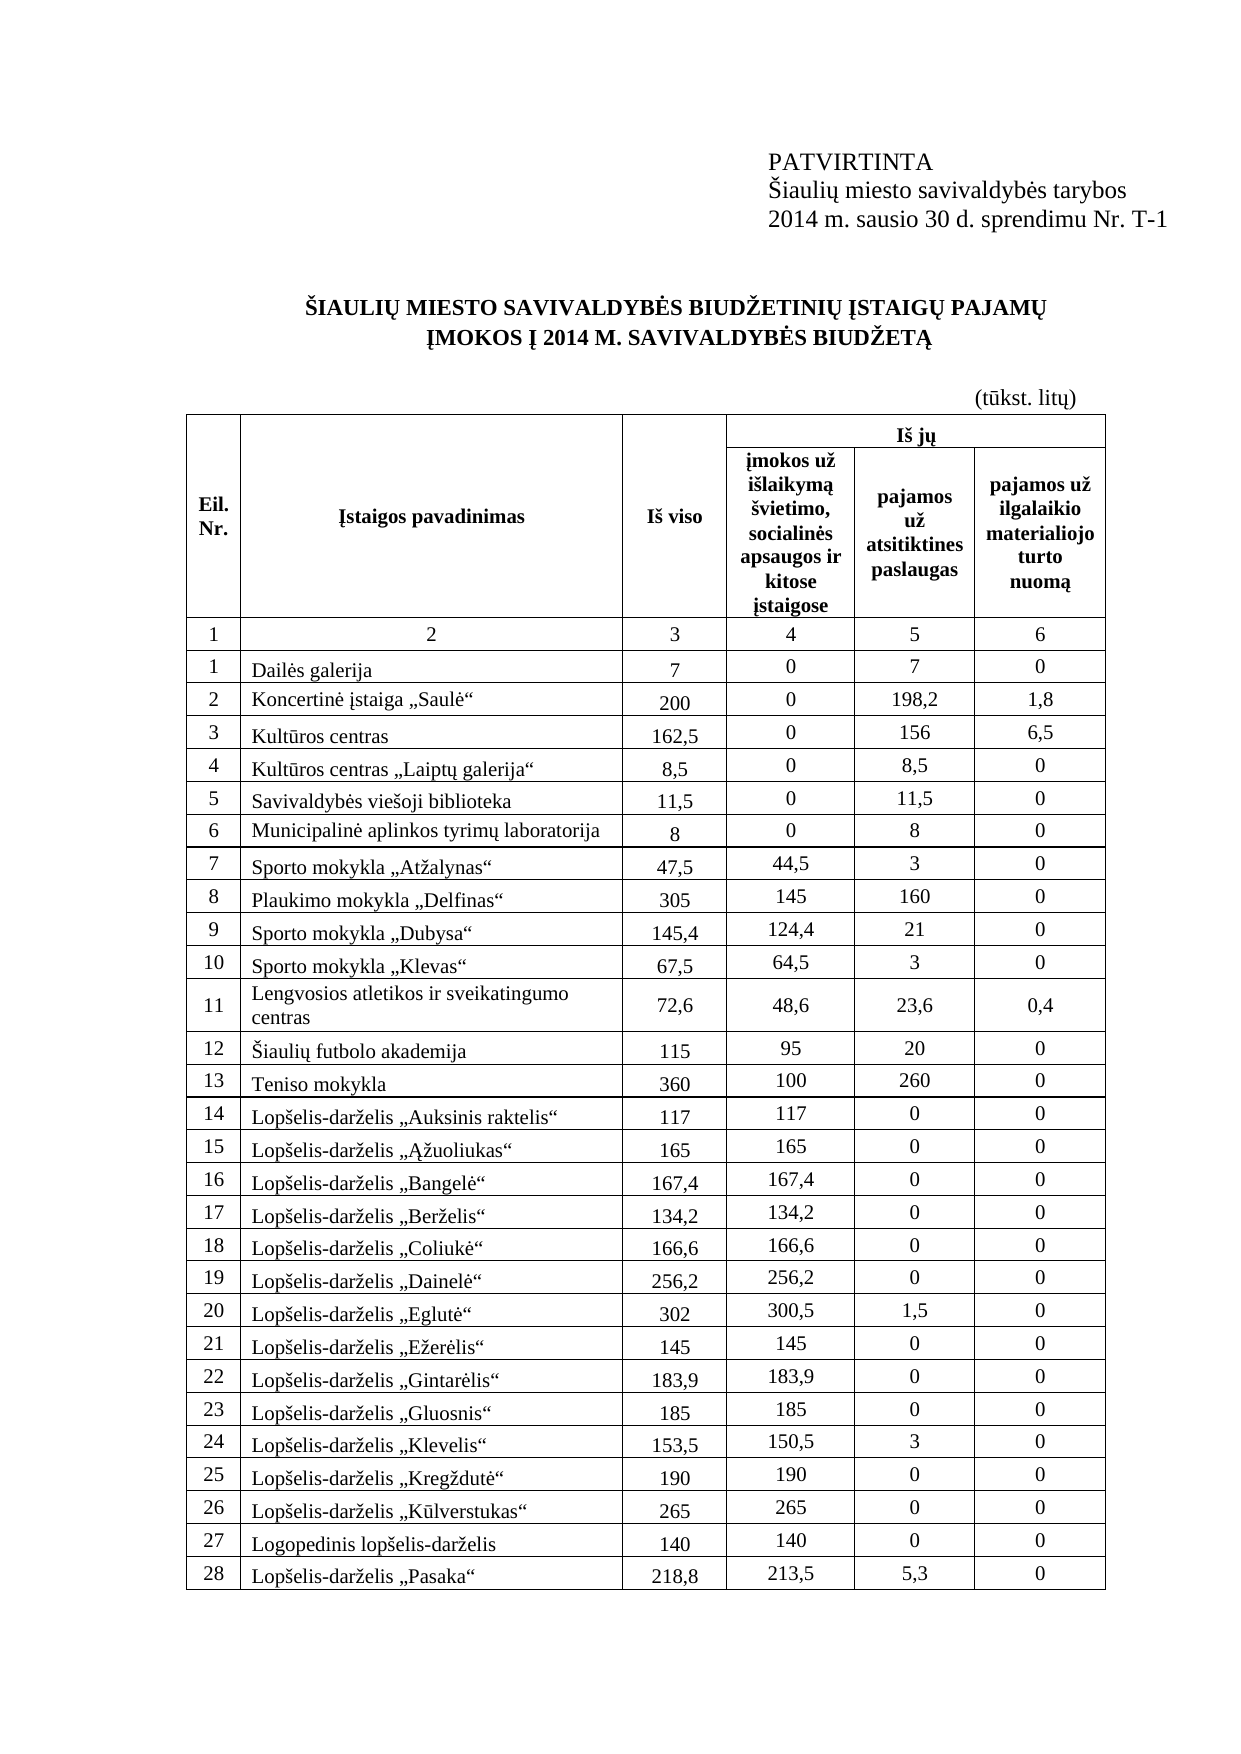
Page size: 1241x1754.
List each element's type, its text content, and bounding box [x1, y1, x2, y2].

table_cell 13 [187, 1065, 240, 1096]
table_cell 0 [855, 1393, 974, 1424]
table_cell 0 [975, 1032, 1105, 1063]
table_cell 0 [975, 1294, 1105, 1326]
table_cell 185 [623, 1393, 726, 1424]
table_cell 0 [975, 1393, 1105, 1424]
table_cell 8 [623, 815, 726, 846]
table_cell Sporto mokykla „Dubysa“ [241, 913, 622, 945]
table_cell 0 [855, 1261, 974, 1293]
table_cell 47,5 [623, 848, 726, 879]
table_cell 6 [975, 618, 1105, 649]
table_cell 48,6 [727, 979, 854, 1031]
table_cell 0 [855, 1491, 974, 1523]
table_cell 5 [187, 782, 240, 813]
table_cell 1 [187, 651, 240, 682]
table_cell 160 [855, 880, 974, 912]
table_cell 14 [187, 1098, 240, 1129]
table_cell 167,4 [623, 1163, 726, 1195]
table_cell Municipalinė aplinkos tyrimų laboratorija [241, 815, 622, 846]
table_cell Lopšelis-darželis „Gluosnis“ [241, 1393, 622, 1424]
table_cell Lopšelis-darželis „Ežerėlis“ [241, 1327, 622, 1359]
table_cell 44,5 [727, 848, 854, 879]
table_cell 0 [727, 651, 854, 682]
table_cell 20 [855, 1032, 974, 1063]
table_header Įstaigos pavadinimas [241, 415, 622, 617]
table_cell 115 [623, 1032, 726, 1063]
table_cell 2 [241, 618, 622, 649]
table_cell įmokos už išlaikymą švietimo, socialinės apsaugos ir kitose įstaigose [727, 448, 854, 617]
table_cell 265 [727, 1491, 854, 1523]
table_cell 166,6 [727, 1229, 854, 1260]
table_cell 117 [727, 1098, 854, 1129]
table_cell 0 [975, 1261, 1105, 1293]
table_cell 0 [975, 782, 1105, 813]
text Šiaulių miesto savivaldybės tarybos [768, 176, 1181, 204]
table_cell 302 [623, 1294, 726, 1326]
table_cell Lopšelis-darželis „Kregždutė“ [241, 1458, 622, 1490]
table_cell 0 [975, 1524, 1105, 1556]
table_cell 28 [187, 1557, 240, 1588]
table_cell 162,5 [623, 716, 726, 748]
table_cell 167,4 [727, 1163, 854, 1195]
table_cell 21 [855, 913, 974, 945]
table_cell Teniso mokykla [241, 1065, 622, 1096]
table_cell Dailės galerija [241, 651, 622, 682]
table_cell 200 [623, 683, 726, 715]
table_cell 19 [187, 1261, 240, 1293]
table_cell 0 [975, 651, 1105, 682]
table_cell 183,9 [727, 1360, 854, 1392]
table_cell Lopšelis-darželis „Auksinis raktelis“ [241, 1098, 622, 1129]
table_cell 0 [975, 1426, 1105, 1457]
table_cell 0 [727, 749, 854, 781]
table_cell 20 [187, 1294, 240, 1326]
table_cell 140 [623, 1524, 726, 1556]
table_cell 7 [623, 651, 726, 682]
table_cell 145 [727, 880, 854, 912]
table_cell 145 [727, 1327, 854, 1359]
table_cell 0 [975, 1065, 1105, 1096]
table_cell Logopedinis lopšelis-darželis [241, 1524, 622, 1556]
table_cell pajamos už atsitiktines paslaugas [855, 448, 974, 617]
text ŠIAULIŲ MIESTO SAVIVALDYBĖS BIUDŽETINIŲ ĮSTAIGŲ PAJAMŲ [177, 293, 1181, 320]
table_cell 0 [975, 1327, 1105, 1359]
table_cell Sporto mokykla „Klevas“ [241, 946, 622, 978]
text 2014 m. sausio 30 d. sprendimu Nr. T-1 [768, 204, 1181, 233]
table_cell 0 [975, 1360, 1105, 1392]
table_cell 3 [855, 1426, 974, 1457]
table_cell 3 [855, 946, 974, 978]
table_cell 17 [187, 1196, 240, 1228]
table_cell 2 [187, 683, 240, 715]
table_cell 18 [187, 1229, 240, 1260]
table_cell Lopšelis-darželis „Bangelė“ [241, 1163, 622, 1195]
table_cell 0 [855, 1196, 974, 1228]
table_cell 260 [855, 1065, 974, 1096]
table_cell 124,4 [727, 913, 854, 945]
table_cell 0 [855, 1098, 974, 1129]
table_cell 23 [187, 1393, 240, 1424]
table_cell 0 [975, 1098, 1105, 1129]
table_cell 0 [855, 1130, 974, 1162]
table_cell 1,8 [975, 683, 1105, 715]
table_cell 156 [855, 716, 974, 748]
text PATVIRTINTA [768, 147, 1181, 176]
table_cell 8,5 [623, 749, 726, 781]
table_cell 0 [855, 1524, 974, 1556]
table_cell 0 [855, 1229, 974, 1260]
table_cell 11,5 [623, 782, 726, 813]
table_cell Savivaldybės viešoji biblioteka [241, 782, 622, 813]
text (tūkst. litų) [177, 384, 1181, 411]
table_cell 7 [855, 651, 974, 682]
table_cell 300,5 [727, 1294, 854, 1326]
table_cell 360 [623, 1065, 726, 1096]
table_cell 23,6 [855, 979, 974, 1031]
table_cell 0 [975, 1557, 1105, 1588]
table_cell 190 [623, 1458, 726, 1490]
table_cell 10 [187, 946, 240, 978]
table_cell 1 [187, 618, 240, 649]
table_header Iš jų [727, 415, 1105, 447]
table_cell Lopšelis-darželis „Klevelis“ [241, 1426, 622, 1457]
table_cell 185 [727, 1393, 854, 1424]
table_cell 0 [975, 848, 1105, 879]
table_cell Lopšelis-darželis „Pasaka“ [241, 1557, 622, 1588]
table_cell 0 [975, 1458, 1105, 1490]
table_cell 140 [727, 1524, 854, 1556]
table_cell 0 [975, 1130, 1105, 1162]
table_cell 3 [623, 618, 726, 649]
table_cell 100 [727, 1065, 854, 1096]
table_cell 72,6 [623, 979, 726, 1031]
table_cell 0 [727, 716, 854, 748]
table_cell 165 [623, 1130, 726, 1162]
table_cell 4 [187, 749, 240, 781]
table_cell Lopšelis-darželis „Berželis“ [241, 1196, 622, 1228]
table_cell 0 [855, 1163, 974, 1195]
table_cell 6 [187, 815, 240, 846]
table_cell 0 [975, 913, 1105, 945]
table_cell 0 [975, 1229, 1105, 1260]
table_cell 24 [187, 1426, 240, 1457]
table_cell 9 [187, 913, 240, 945]
table_cell Sporto mokykla „Atžalynas“ [241, 848, 622, 879]
table_cell 6,5 [975, 716, 1105, 748]
table_cell 0 [855, 1360, 974, 1392]
table_cell Lengvosios atletikos ir sveikatingumo centras [241, 979, 622, 1031]
table_cell Koncertinė įstaiga „Saulė“ [241, 683, 622, 715]
text ĮMOKOS Į 2014 M. SAVIVALDYBĖS BIUDŽETĄ [177, 324, 1181, 350]
table_cell 8 [855, 815, 974, 846]
table_cell Plaukimo mokykla „Delfinas“ [241, 880, 622, 912]
table_cell 0 [975, 1163, 1105, 1195]
table_cell 11,5 [855, 782, 974, 813]
table_cell 26 [187, 1491, 240, 1523]
table_cell 67,5 [623, 946, 726, 978]
table_cell 150,5 [727, 1426, 854, 1457]
table_cell 4 [727, 618, 854, 649]
table_cell 22 [187, 1360, 240, 1392]
table_cell Lopšelis-darželis „Kūlverstukas“ [241, 1491, 622, 1523]
table_cell 3 [855, 848, 974, 879]
table_cell 0 [975, 1196, 1105, 1228]
table_cell 95 [727, 1032, 854, 1063]
table_cell 21 [187, 1327, 240, 1359]
table_cell 8,5 [855, 749, 974, 781]
table_cell 145 [623, 1327, 726, 1359]
table_cell 183,9 [623, 1360, 726, 1392]
table_cell 0 [727, 782, 854, 813]
table_cell 190 [727, 1458, 854, 1490]
table_cell 0 [975, 1491, 1105, 1523]
table_header Iš viso [623, 415, 726, 617]
table_header Eil. Nr. [187, 415, 240, 617]
table_cell Kultūros centras [241, 716, 622, 748]
table_cell 0,4 [975, 979, 1105, 1031]
table_cell 134,2 [623, 1196, 726, 1228]
table_cell 1,5 [855, 1294, 974, 1326]
table_cell Lopšelis-darželis „Ąžuoliukas“ [241, 1130, 622, 1162]
table_cell 64,5 [727, 946, 854, 978]
table_cell 256,2 [727, 1261, 854, 1293]
table_cell 12 [187, 1032, 240, 1063]
table_cell Lopšelis-darželis „Dainelė“ [241, 1261, 622, 1293]
table_cell 8 [187, 880, 240, 912]
table_cell pajamos už ilgalaikio materialiojo turto nuomą [975, 448, 1105, 617]
table_cell 0 [727, 683, 854, 715]
table_cell 0 [727, 815, 854, 846]
table_cell 25 [187, 1458, 240, 1490]
table_cell 218,8 [623, 1557, 726, 1588]
table_cell 0 [975, 815, 1105, 846]
table_cell 11 [187, 979, 240, 1031]
table_cell 165 [727, 1130, 854, 1162]
table_cell 0 [975, 880, 1105, 912]
table_cell 0 [975, 749, 1105, 781]
table_cell 5 [855, 618, 974, 649]
table_cell Lopšelis-darželis „Gintarėlis“ [241, 1360, 622, 1392]
table_cell 198,2 [855, 683, 974, 715]
table_cell 213,5 [727, 1557, 854, 1588]
table_cell 0 [855, 1458, 974, 1490]
table_cell Kultūros centras „Laiptų galerija“ [241, 749, 622, 781]
table_cell 3 [187, 716, 240, 748]
table_cell 7 [187, 848, 240, 879]
table_cell 16 [187, 1163, 240, 1195]
table_cell 305 [623, 880, 726, 912]
table_cell 145,4 [623, 913, 726, 945]
table_cell 0 [855, 1327, 974, 1359]
table_cell 134,2 [727, 1196, 854, 1228]
table_cell Lopšelis-darželis „Eglutė“ [241, 1294, 622, 1326]
table_cell 0 [975, 946, 1105, 978]
table_cell 117 [623, 1098, 726, 1129]
table_cell Lopšelis-darželis „Coliukė“ [241, 1229, 622, 1260]
table_cell 27 [187, 1524, 240, 1556]
table_cell 15 [187, 1130, 240, 1162]
table_cell 166,6 [623, 1229, 726, 1260]
table_cell 153,5 [623, 1426, 726, 1457]
table_cell Šiaulių futbolo akademija [241, 1032, 622, 1063]
table_cell 256,2 [623, 1261, 726, 1293]
table_cell 5,3 [855, 1557, 974, 1588]
table_cell 265 [623, 1491, 726, 1523]
